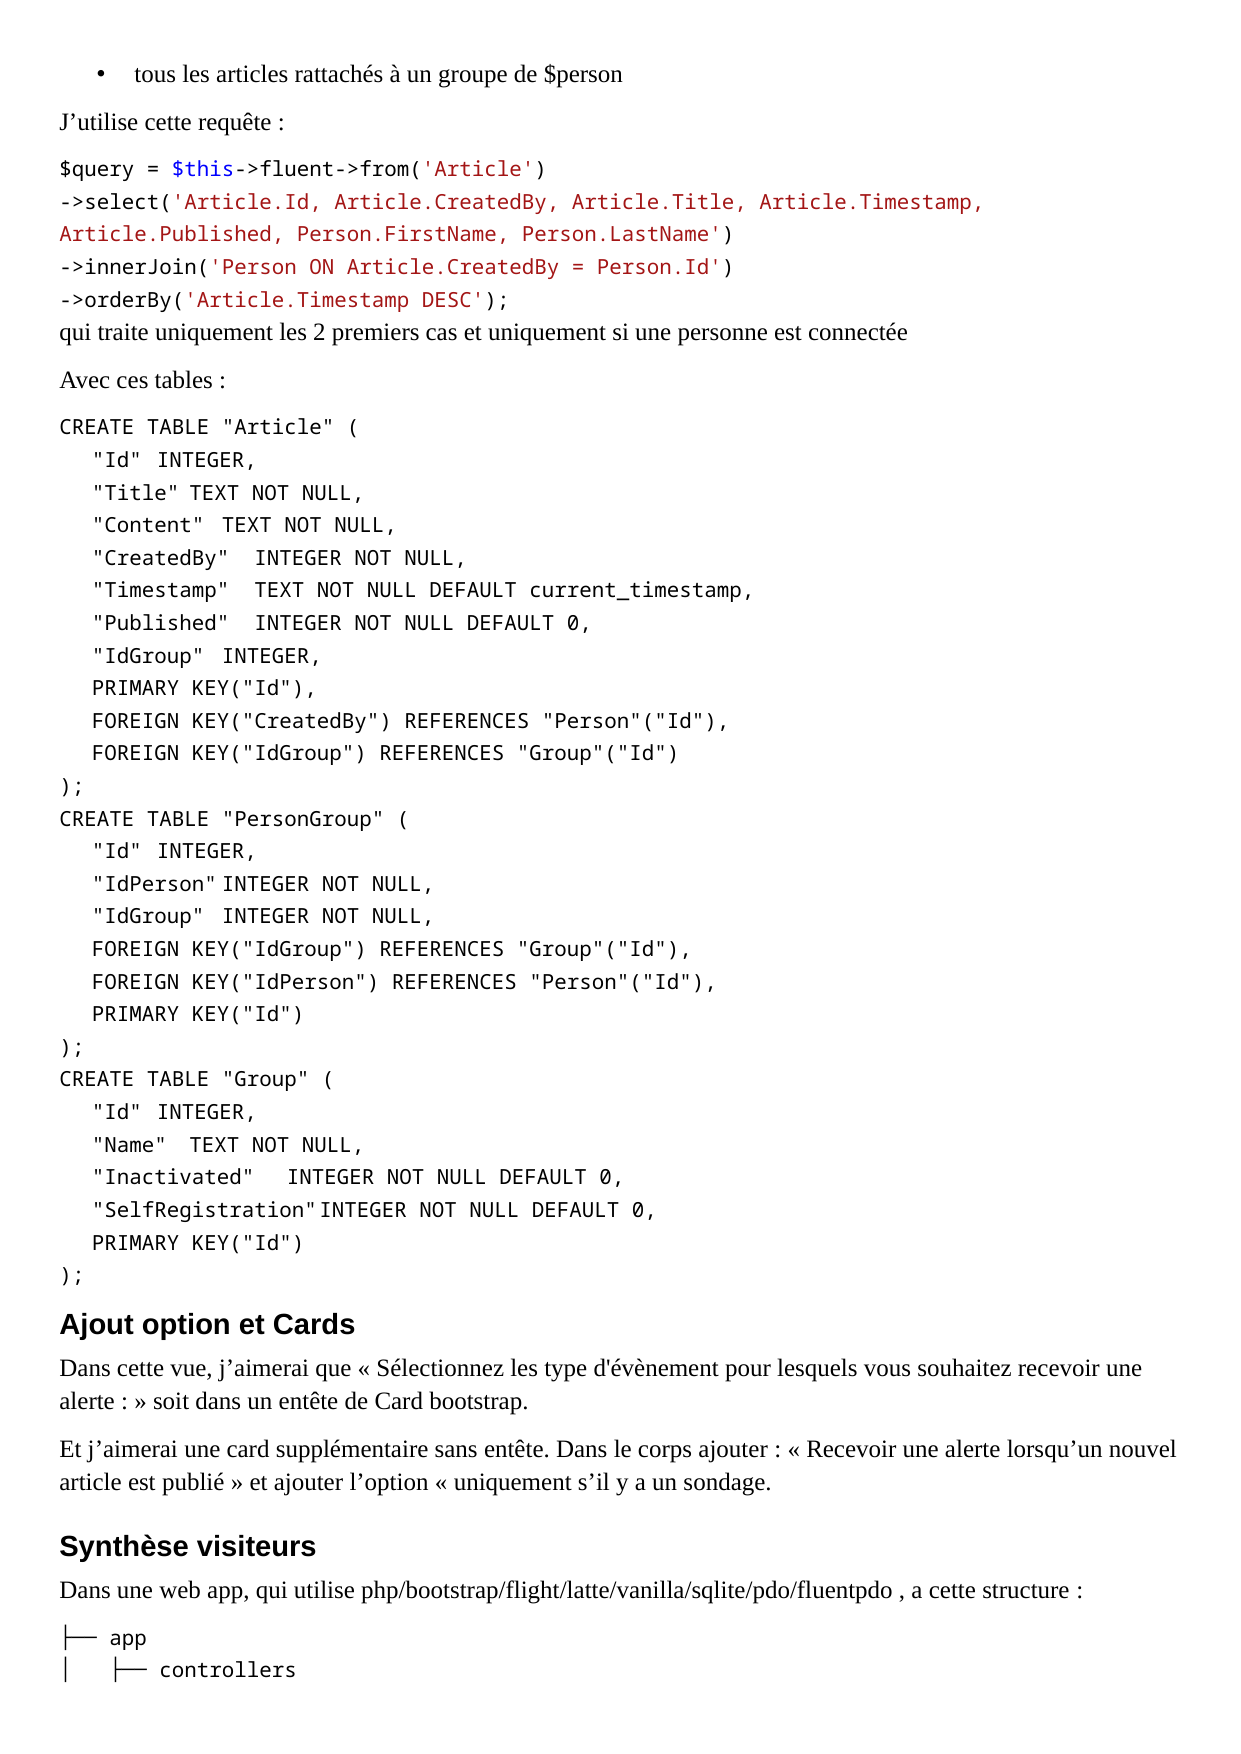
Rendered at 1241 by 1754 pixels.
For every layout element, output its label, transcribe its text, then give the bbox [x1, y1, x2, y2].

text Dans une web app, qui utilise php/bootstrap/flight/latte/vanilla/sqlite/pdo/fluentpdo , a cette structure : [59, 1575, 1181, 1604]
text ->orderBy('Article.Timestamp DESC'); [59, 285, 1181, 313]
subtitle Ajout option et Cards [59, 1307, 1181, 1341]
text "Id" INTEGER, [59, 445, 1181, 473]
text PRIMARY KEY("Id") [59, 999, 1181, 1028]
text $query = $this->fluent->from('Article') [59, 154, 1181, 183]
text "SelfRegistration" INTEGER NOT NULL DEFAULT 0, [59, 1195, 1181, 1223]
text J’utilise cette requête : [59, 107, 1181, 135]
text ); [59, 771, 1181, 799]
text "Published" INTEGER NOT NULL DEFAULT 0, [59, 608, 1181, 637]
text qui traite uniquement les 2 premiers cas et uniquement si une personne est connectée [59, 317, 1181, 346]
text CREATE TABLE "Article" ( [59, 412, 1181, 441]
text FOREIGN KEY("CreatedBy") REFERENCES "Person"("Id"), [59, 706, 1181, 734]
text FOREIGN KEY("IdGroup") REFERENCES "Group"("Id") [59, 738, 1181, 767]
text "IdGroup" INTEGER, [59, 641, 1181, 669]
text "Title" TEXT NOT NULL, [59, 478, 1181, 506]
text Avec ces tables : [59, 365, 1181, 394]
text ->select('Article.Id, Article.CreatedBy, Article.Title, Article.Timestamp, Article.Published, Person.FirstName, Person.LastName') [59, 187, 1181, 248]
text Et j’aimerai une card supplémentaire sans entête. Dans le corps ajouter : « Recevoir une alerte lorsqu’un nouvel article est publié » et ajouter l’option « uniquement s’il y a un sondage. [59, 1434, 1181, 1496]
text CREATE TABLE "Group" ( [59, 1064, 1181, 1093]
text "IdPerson" INTEGER NOT NULL, [59, 869, 1181, 897]
text PRIMARY KEY("Id"), [59, 673, 1181, 702]
text "Inactivated" INTEGER NOT NULL DEFAULT 0, [59, 1162, 1181, 1191]
text "IdGroup" INTEGER NOT NULL, [59, 902, 1181, 930]
text CREATE TABLE "PersonGroup" ( [59, 804, 1181, 832]
text "CreatedBy" INTEGER NOT NULL, [59, 543, 1181, 571]
text FOREIGN KEY("IdPerson") REFERENCES "Person"("Id"), [59, 967, 1181, 995]
list tous les articles rattachés à un groupe de $person [97, 59, 1181, 88]
text │ ├── controllers [59, 1656, 1181, 1684]
text ); [59, 1260, 1181, 1289]
text "Id" INTEGER, [59, 836, 1181, 865]
text "Content" TEXT NOT NULL, [59, 510, 1181, 539]
text PRIMARY KEY("Id") [59, 1228, 1181, 1256]
text ->innerJoin('Person ON Article.CreatedBy = Person.Id') [59, 252, 1181, 281]
subtitle Synthèse visiteurs [59, 1529, 1181, 1563]
text "Name" TEXT NOT NULL, [59, 1130, 1181, 1158]
text "Id" INTEGER, [59, 1097, 1181, 1126]
text ); [59, 1032, 1181, 1060]
text Dans cette vue, j’aimerai que « Sélectionnez les type d'évènement pour lesquels vous souhaitez recevoir une alerte : » soit dans un entête de Card bootstrap. [59, 1353, 1181, 1415]
text FOREIGN KEY("IdGroup") REFERENCES "Group"("Id"), [59, 934, 1181, 963]
text "Timestamp" TEXT NOT NULL DEFAULT current_timestamp, [59, 576, 1181, 604]
text ├── app [59, 1623, 1181, 1651]
